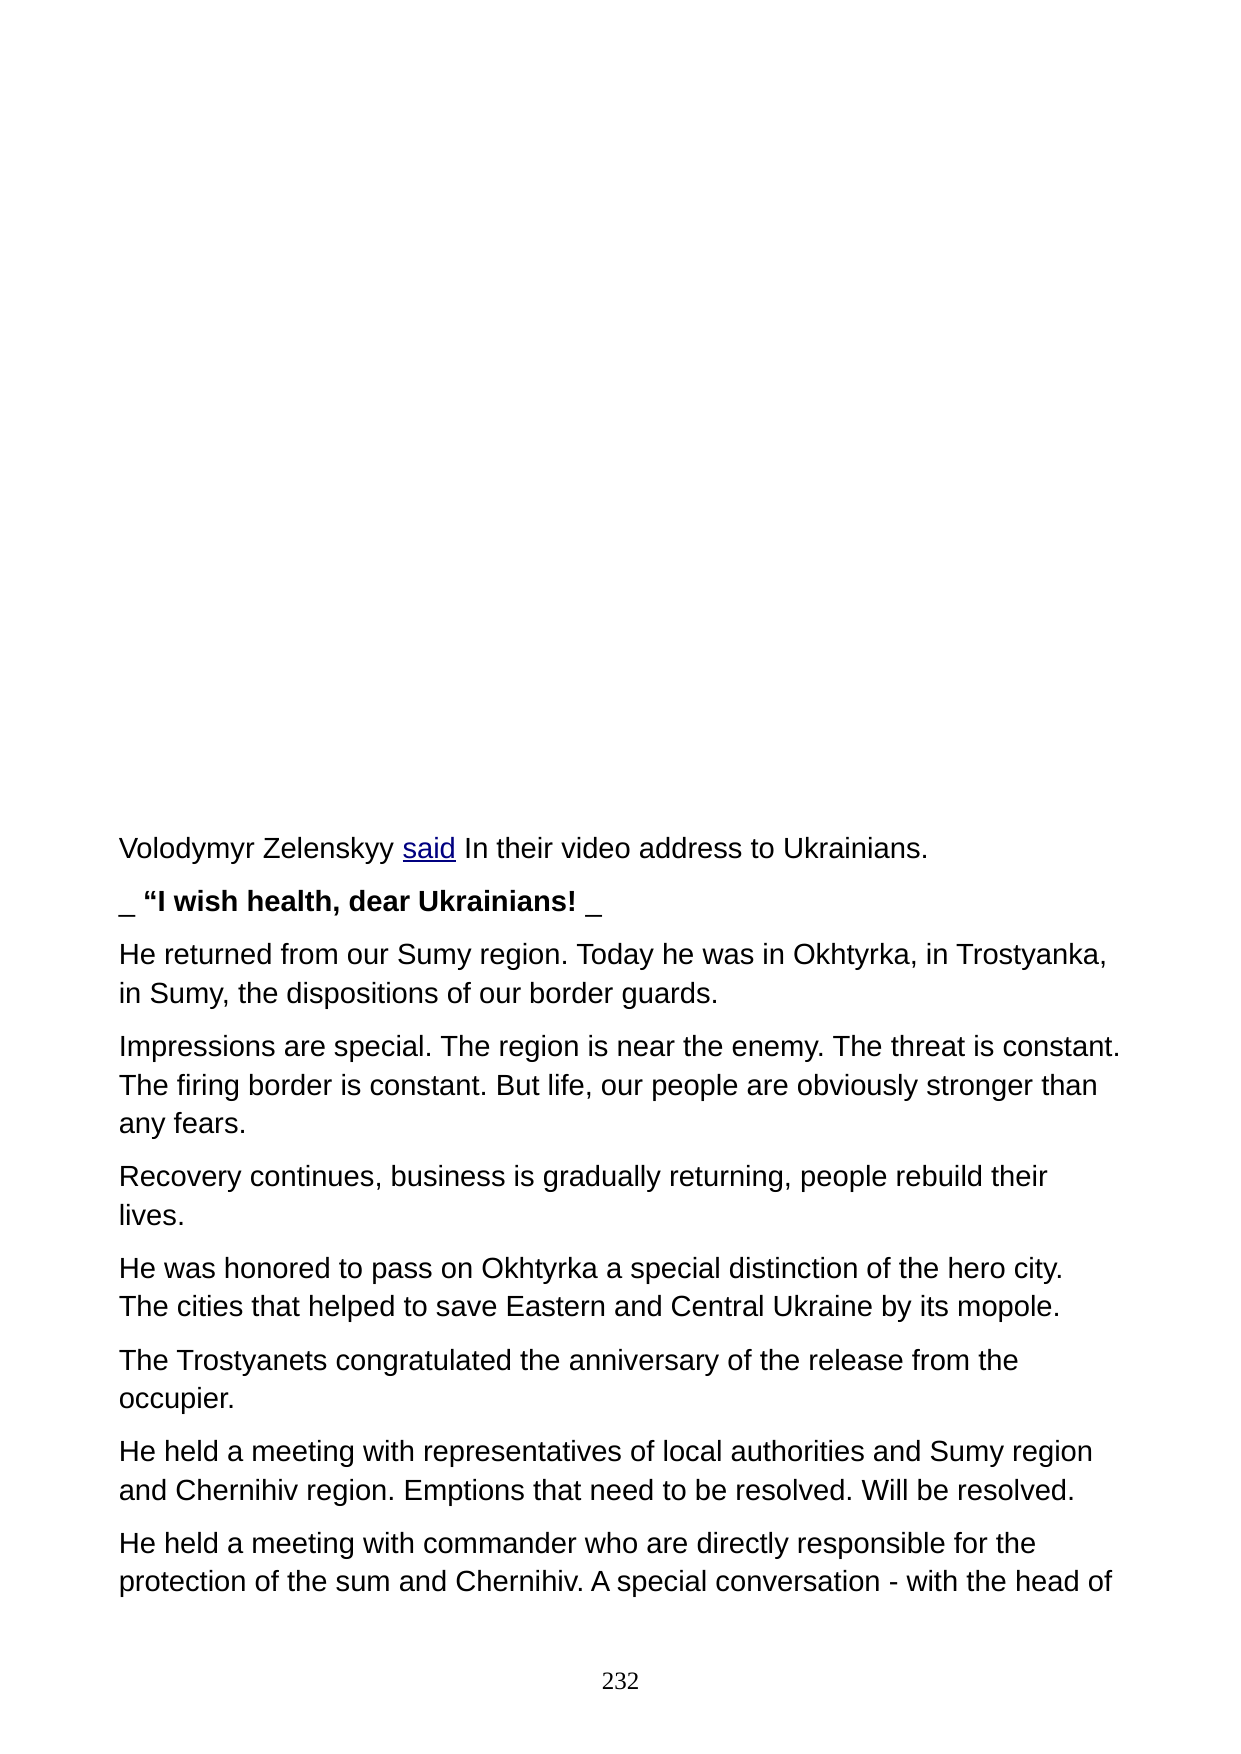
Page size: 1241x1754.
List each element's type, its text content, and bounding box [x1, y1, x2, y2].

text Volodymyr Zelenskyy said In their video address to Ukrainians. [118, 118, 1122, 865]
text Impressions are special. The region is near the enemy. The threat is constant. The firing border is constant. But life, our people are obviously stronger than any fears. [118, 1029, 1122, 1140]
text He returned from our Sumy region. Today he was in Okhtyrka, in Trostyanka, in Sumy, the dispositions of our border guards. [118, 937, 1122, 1009]
text Recovery continues, business is gradually returning, people rebuild their lives. [118, 1159, 1122, 1231]
text He held a meeting with representatives of local authorities and Sumy region and Chernihiv region. Emptions that need to be resolved. Will be resolved. [118, 1434, 1122, 1506]
text He was honored to pass on Okhtyrka a special distinction of the hero city. The cities that helped to save Eastern and Central Ukraine by its mopole. [118, 1251, 1122, 1323]
text The Trostyanets congratulated the anniversary of the release from the occupier. [118, 1343, 1122, 1415]
text _ “I wish health, dear Ukrainians! _ [118, 884, 1122, 918]
text He held a meeting with commander who are directly responsible for the protection of the sum and Chernihiv. A special conversation - with the head of [118, 1526, 1122, 1598]
